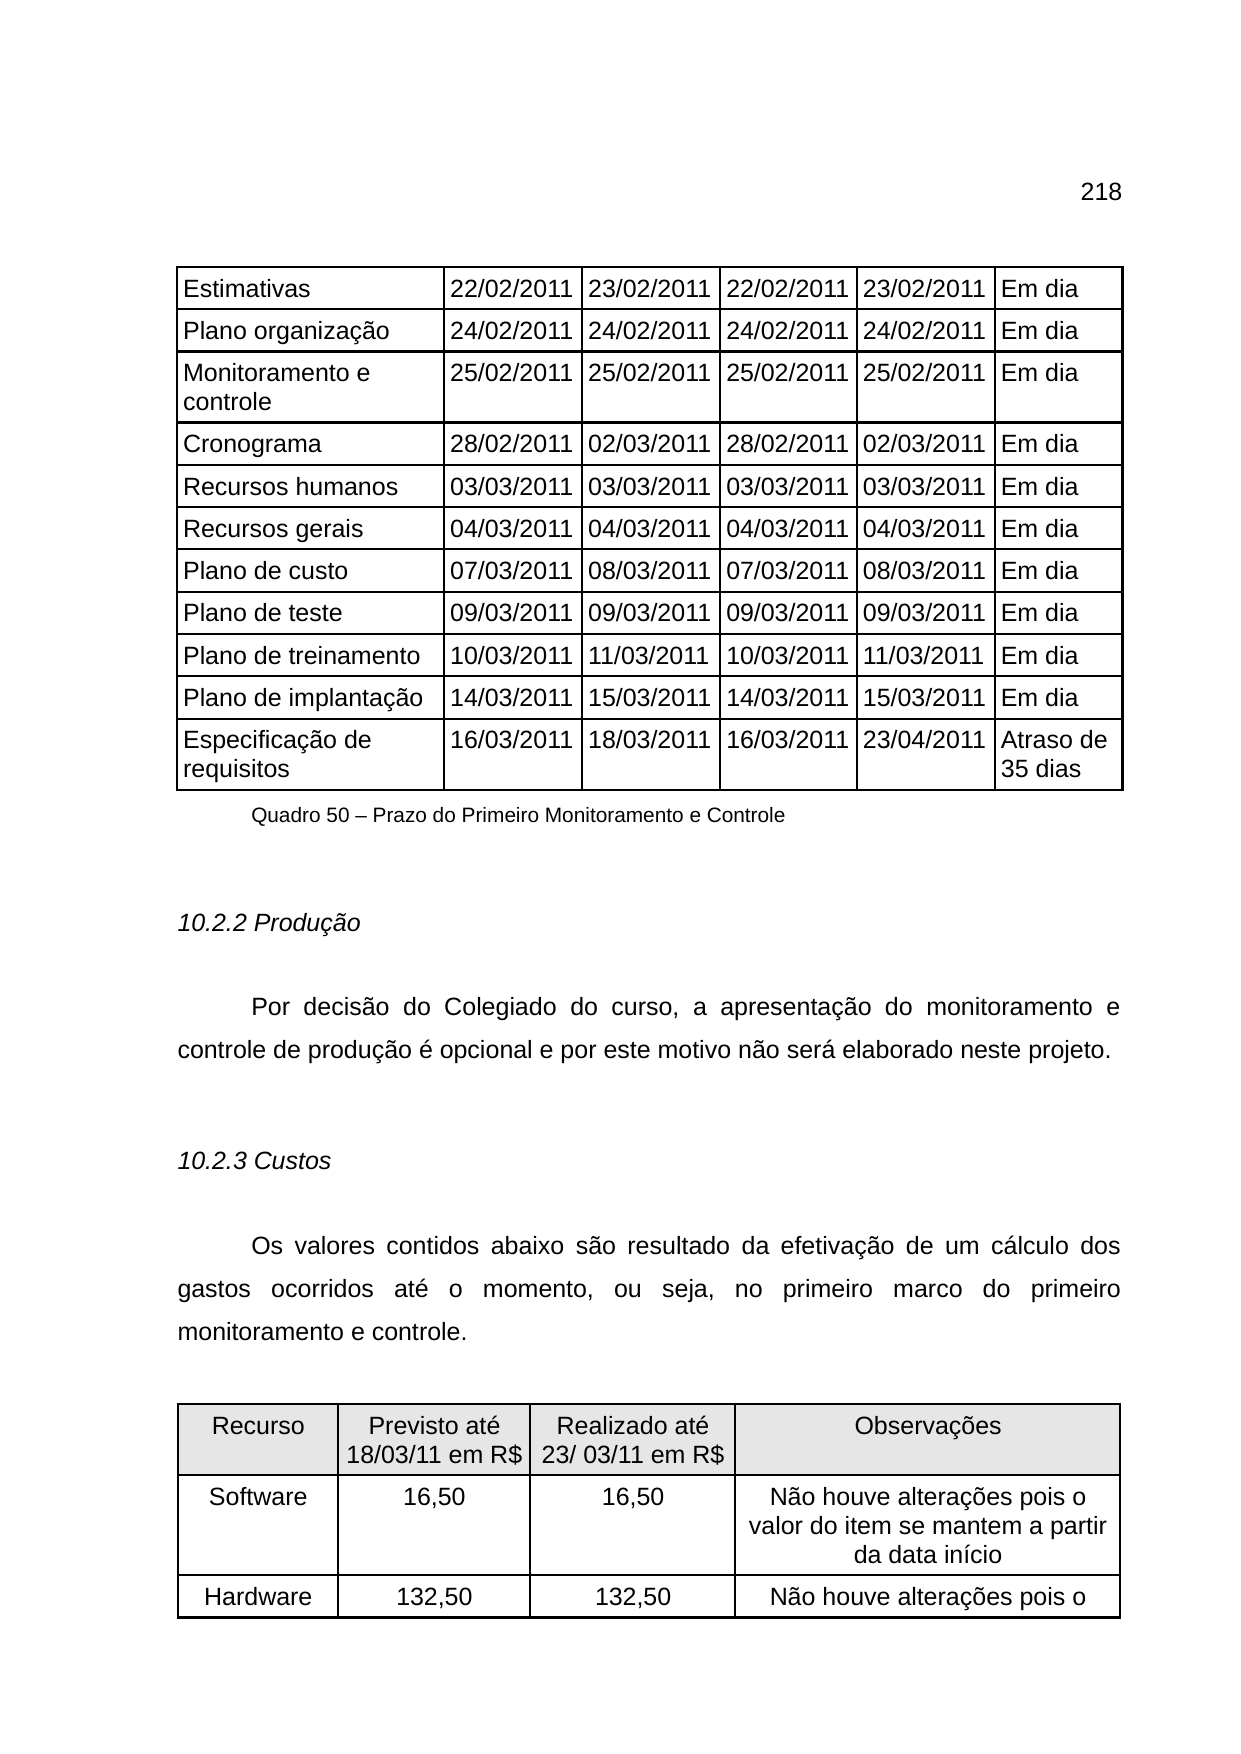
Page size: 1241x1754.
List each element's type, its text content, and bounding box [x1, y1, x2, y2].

subtitle 10.2.2 Produção [177, 908, 1122, 936]
table_cell Especificação de requisitos [178, 720, 443, 788]
table_cell 25/02/2011 [858, 353, 994, 421]
table_cell Recursos humanos [178, 466, 443, 506]
table_cell Em dia [996, 593, 1121, 633]
table_cell Plano de treinamento [178, 635, 443, 675]
table_cell Atraso de 35 dias [996, 720, 1121, 788]
table_cell 15/03/2011 [858, 677, 994, 717]
table_cell 28/02/2011 [445, 424, 581, 464]
table_cell Monitoramento e controle [178, 353, 443, 421]
table_header Recurso [179, 1405, 337, 1474]
table_cell 07/03/2011 [721, 550, 856, 591]
table_header Observações [736, 1405, 1119, 1474]
table_cell 22/02/2011 [721, 268, 856, 308]
table_cell 132,50 [339, 1576, 529, 1616]
table_cell 18/03/2011 [583, 720, 719, 788]
table_cell 02/03/2011 [858, 424, 994, 464]
table_cell 25/02/2011 [583, 353, 719, 421]
table_header Realizado até 23/ 03/11 em R$ [531, 1405, 734, 1474]
table_cell Em dia [996, 466, 1121, 506]
text Os valores contidos abaixo são resultado da efetivação de um cálculo dos gastos ocorridos até o momento, ou seja, no primeiro marco do primeiro monitoramento e controle. [177, 1231, 1122, 1346]
text Por decisão do Colegiado do curso, a apresentação do monitoramento e controle de produção é opcional e por este motivo não será elaborado neste projeto. [177, 992, 1122, 1064]
table_cell Em dia [996, 508, 1121, 548]
table_cell 09/03/2011 [583, 593, 719, 633]
table_cell Plano de implantação [178, 677, 443, 717]
table_cell Não houve alterações pois o valor do item se mantem a partir da data início [736, 1476, 1119, 1574]
table_cell 16,50 [531, 1476, 734, 1574]
table_cell 132,50 [531, 1576, 734, 1616]
table_cell 04/03/2011 [721, 508, 856, 548]
table_cell Em dia [996, 353, 1121, 421]
table_cell Hardware [179, 1576, 337, 1616]
table_cell 24/02/2011 [583, 310, 719, 350]
table_cell 24/02/2011 [445, 310, 581, 350]
table_cell 23/02/2011 [858, 268, 994, 308]
table_cell Software [179, 1476, 337, 1574]
table_cell 09/03/2011 [445, 593, 581, 633]
table_cell 14/03/2011 [721, 677, 856, 717]
table_cell Em dia [996, 268, 1121, 308]
table_cell 22/02/2011 [445, 268, 581, 308]
table_cell 11/03/2011 [858, 635, 994, 675]
table_cell Plano organização [178, 310, 443, 350]
table_cell 16,50 [339, 1476, 529, 1574]
table_cell Em dia [996, 635, 1121, 675]
text Quadro 50 – Prazo do Primeiro Monitoramento e Controle [177, 803, 1122, 827]
table_cell 10/03/2011 [721, 635, 856, 675]
table_cell 24/02/2011 [858, 310, 994, 350]
table_cell 14/03/2011 [445, 677, 581, 717]
subtitle 10.2.3 Custos [177, 1146, 1122, 1175]
table_cell 23/02/2011 [583, 268, 719, 308]
table_cell 24/02/2011 [721, 310, 856, 350]
table_cell Cronograma [178, 424, 443, 464]
table_header Previsto até 18/03/11 em R$ [339, 1405, 529, 1474]
table_cell Plano de teste [178, 593, 443, 633]
table_cell Em dia [996, 677, 1121, 717]
table_cell 25/02/2011 [721, 353, 856, 421]
table_cell 03/03/2011 [858, 466, 994, 506]
table_cell 07/03/2011 [445, 550, 581, 591]
table_cell 10/03/2011 [445, 635, 581, 675]
table_cell Plano de custo [178, 550, 443, 591]
table_cell 03/03/2011 [445, 466, 581, 506]
table_cell Em dia [996, 550, 1121, 591]
table_cell Estimativas [178, 268, 443, 308]
table_cell 15/03/2011 [583, 677, 719, 717]
table_cell Em dia [996, 424, 1121, 464]
table_cell Recursos gerais [178, 508, 443, 548]
table_cell Em dia [996, 310, 1121, 350]
table_cell 04/03/2011 [858, 508, 994, 548]
table_cell 04/03/2011 [445, 508, 581, 548]
table_cell 09/03/2011 [858, 593, 994, 633]
table_cell 03/03/2011 [583, 466, 719, 506]
table_cell 09/03/2011 [721, 593, 856, 633]
table_cell 03/03/2011 [721, 466, 856, 506]
table_cell 04/03/2011 [583, 508, 719, 548]
table_cell 08/03/2011 [858, 550, 994, 591]
table_cell 16/03/2011 [445, 720, 581, 788]
table_cell 25/02/2011 [445, 353, 581, 421]
table_cell 23/04/2011 [858, 720, 994, 788]
table_cell Não houve alterações pois o [736, 1576, 1119, 1616]
table_cell 08/03/2011 [583, 550, 719, 591]
table_cell 28/02/2011 [721, 424, 856, 464]
table_cell 02/03/2011 [583, 424, 719, 464]
table_cell 16/03/2011 [721, 720, 856, 788]
table_cell 11/03/2011 [583, 635, 719, 675]
